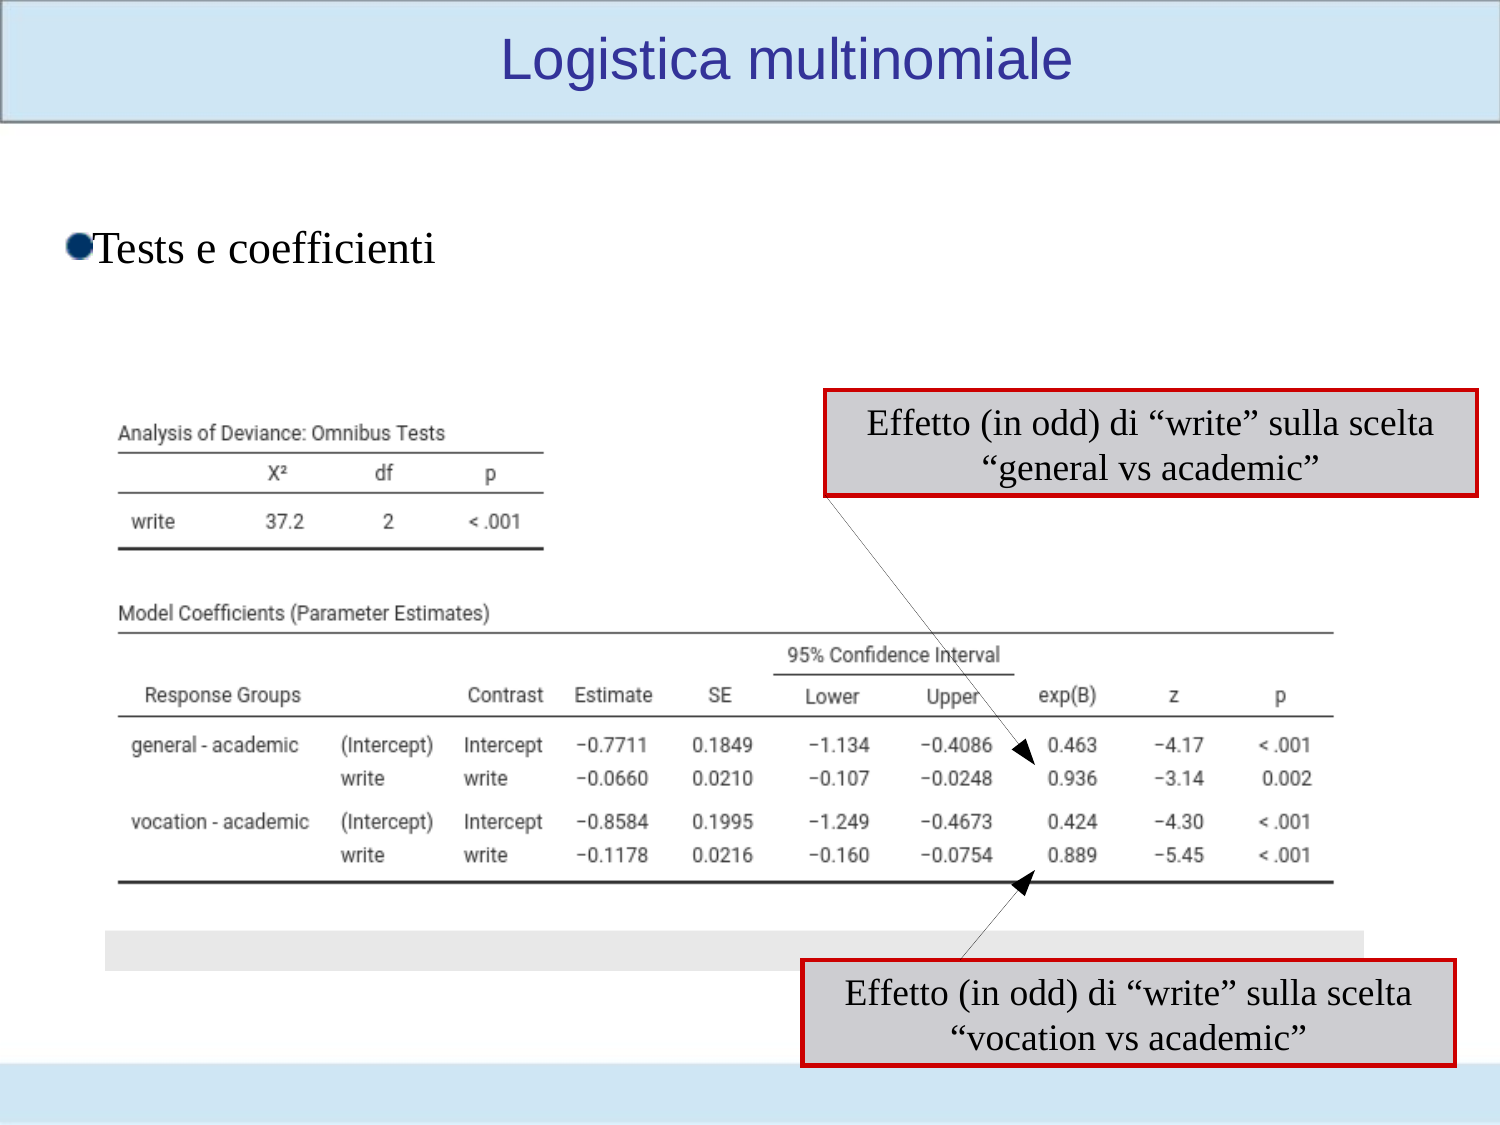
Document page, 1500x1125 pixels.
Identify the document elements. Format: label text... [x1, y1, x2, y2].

text_box Effetto (in odd) di “write” sulla scelta “vocation vs academic” [802, 959, 1455, 1066]
title Logistica multinomiale [113, 0, 1463, 158]
picture [0, 0, 1500, 1125]
text_box Effetto (in odd) di “write” sulla scelta “general vs academic” [824, 389, 1478, 496]
text_box Tests e coefficienti [47, 193, 1381, 280]
